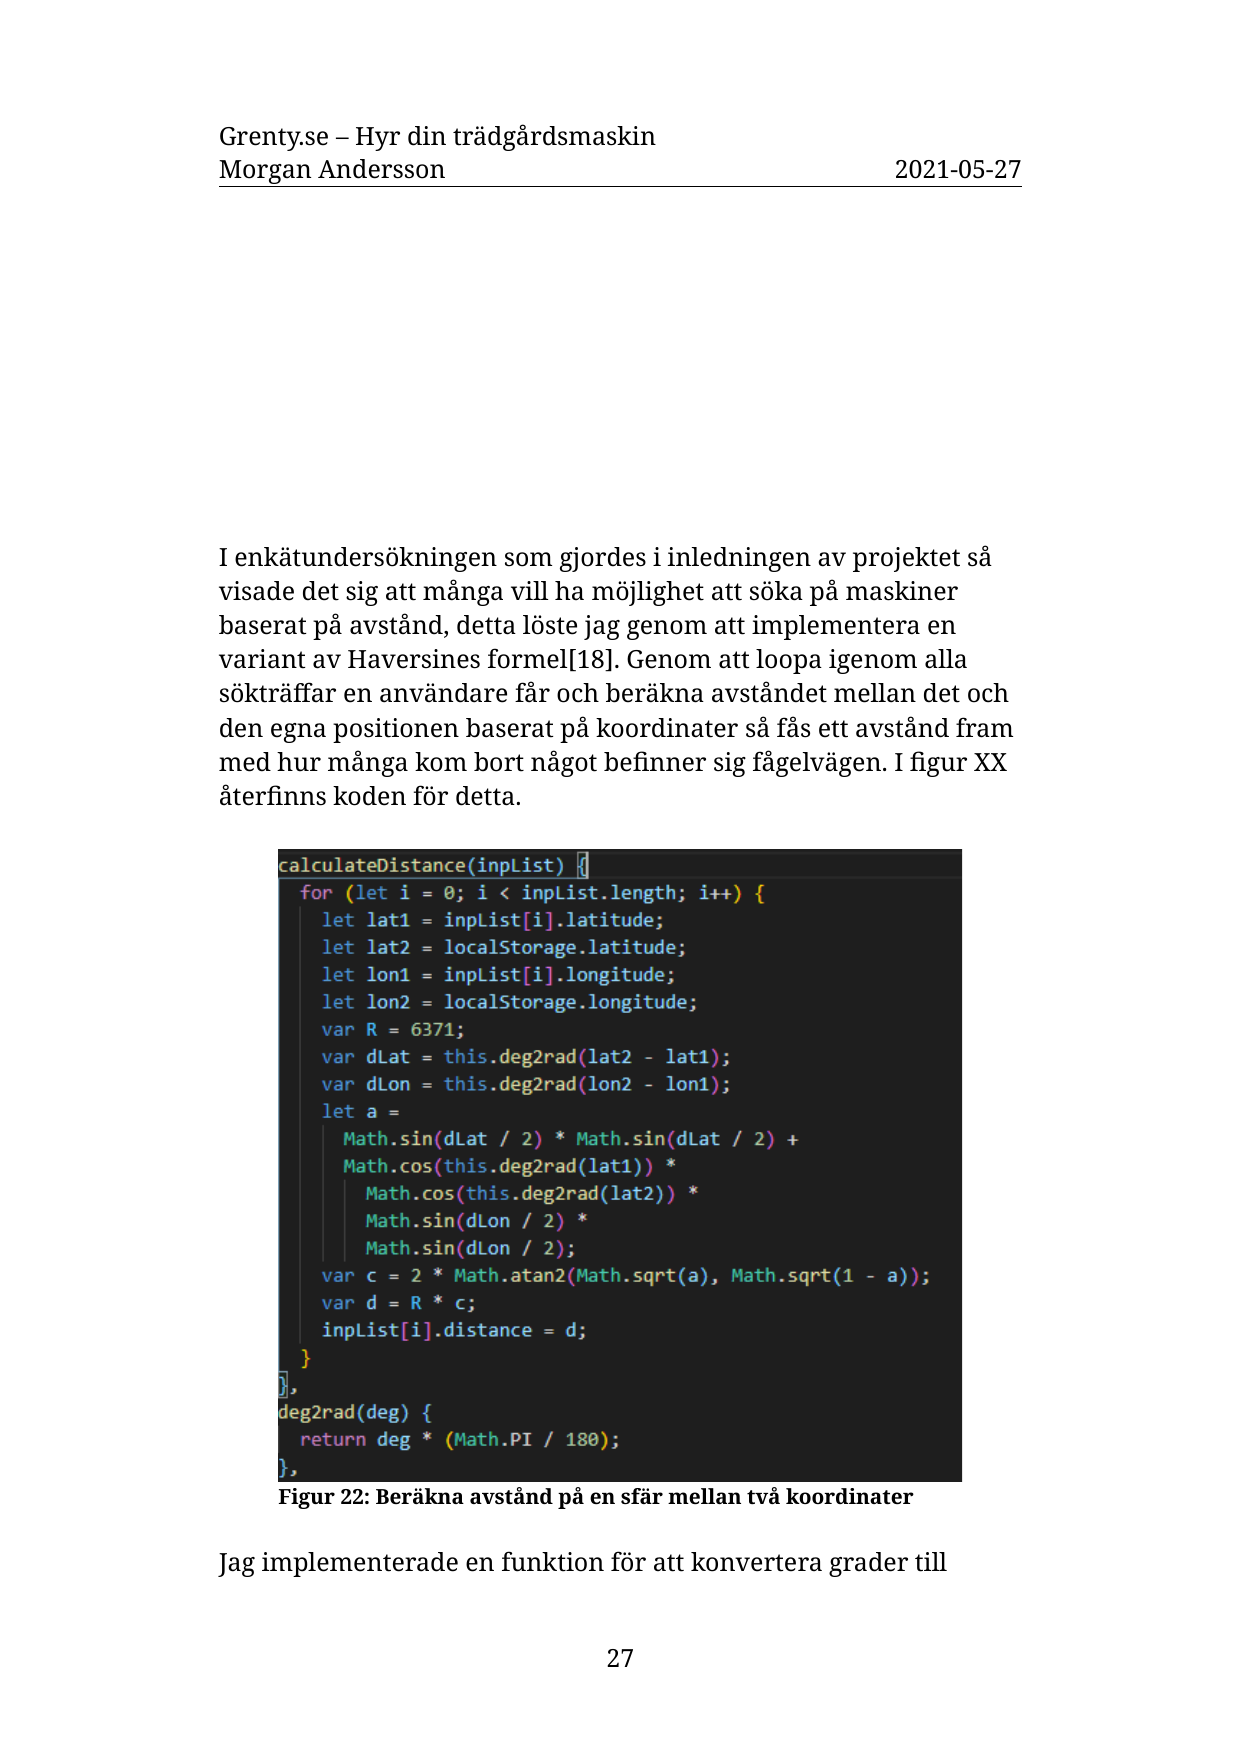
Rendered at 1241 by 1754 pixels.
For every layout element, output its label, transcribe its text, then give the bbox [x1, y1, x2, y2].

picture [278, 849, 963, 1482]
text I enkätundersökningen som gjordes i inledningen av projektet så visade det sig att många vill ha möjlighet att söka på maskiner baserat på avstånd, detta löste jag genom att implementera en variant av Haversines formel[18]. Genom att loopa igenom alla sökträffar en användare får och beräkna avståndet mellan det och den egna positionen baserat på koordinater så fås ett avstånd fram med hur många kom bort något befinner sig fågelvägen. I figur XX återfinns koden för detta. [218, 540, 1022, 812]
text Jag implementerade en funktion för att konvertera grader till [218, 837, 1022, 1578]
text Figur 22: Beräkna avstånd på en sfär mellan två koordinater [278, 1482, 962, 1510]
